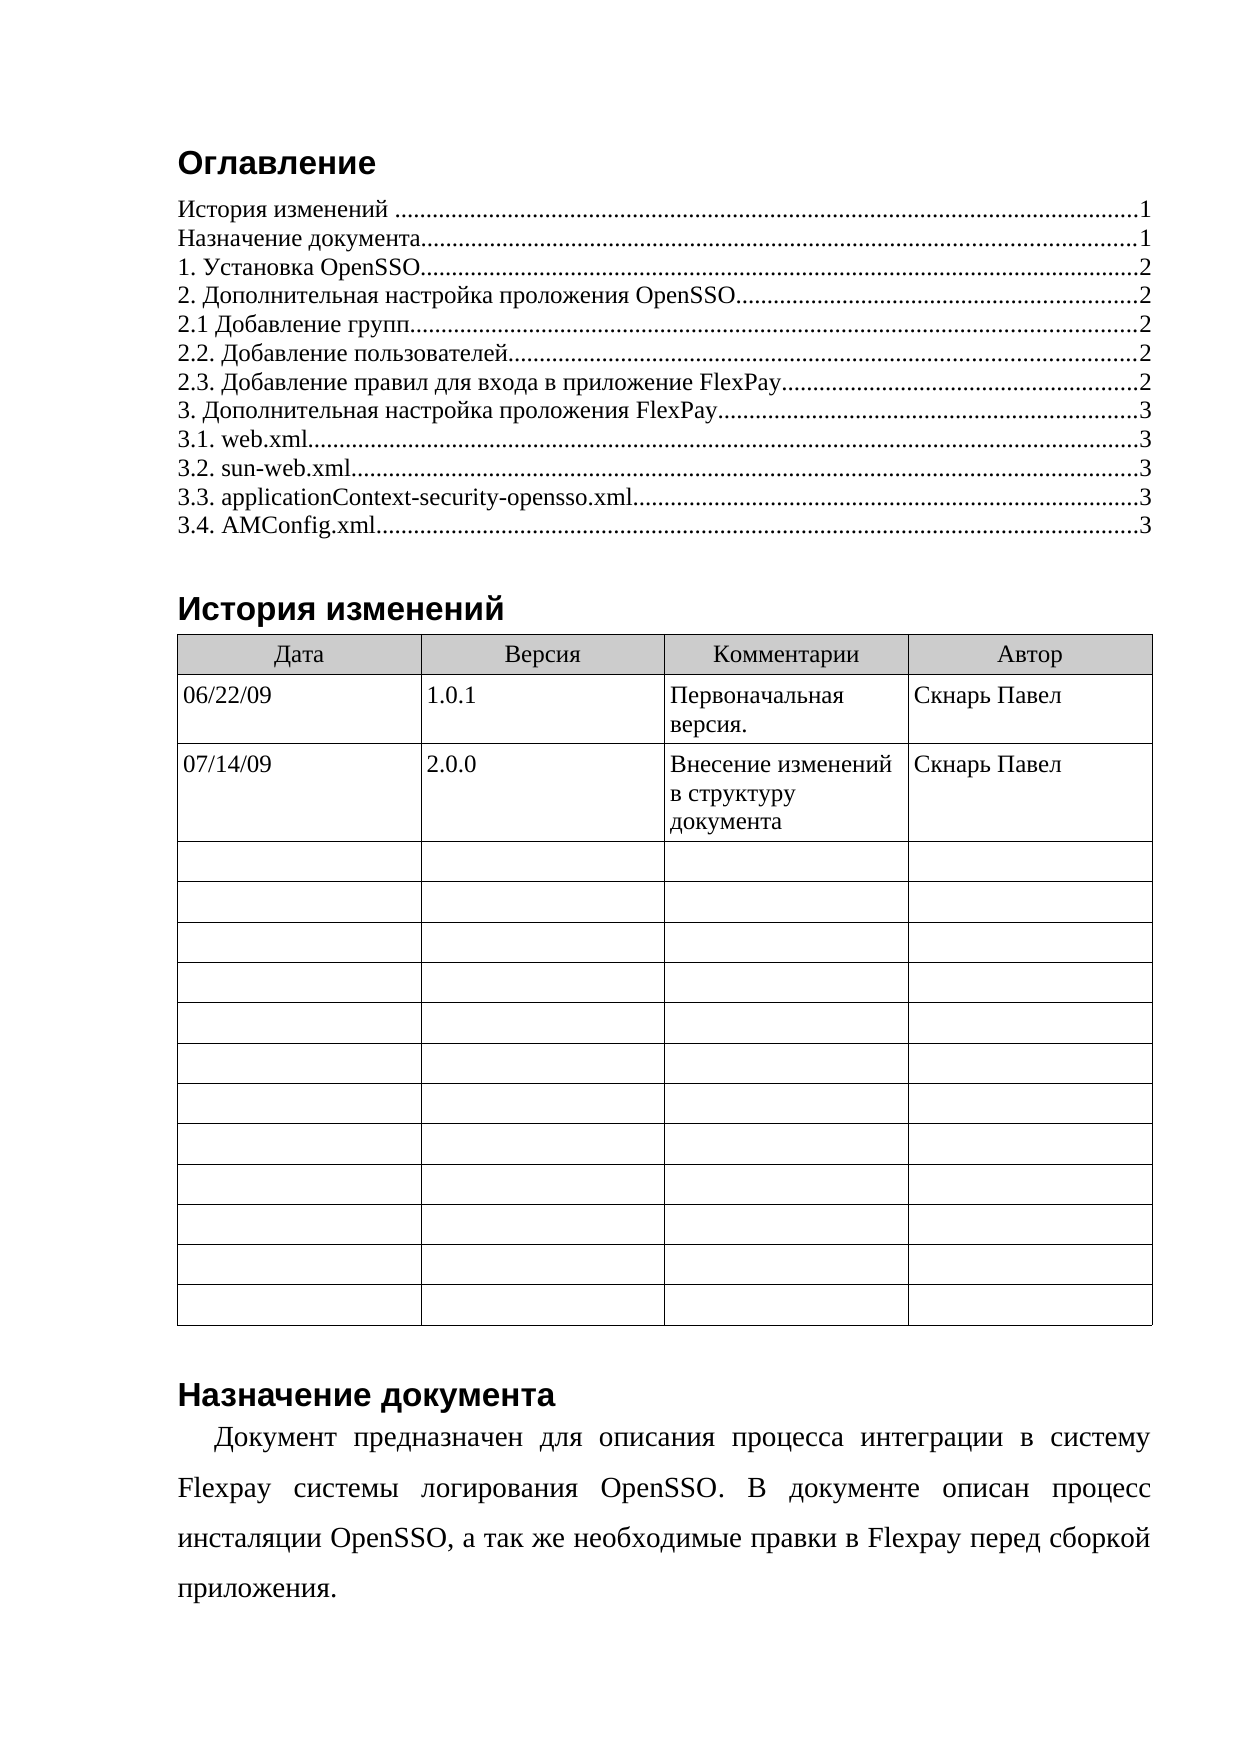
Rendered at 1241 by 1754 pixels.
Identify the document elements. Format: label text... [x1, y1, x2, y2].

table_cell Первоначальная версия. [665, 675, 908, 743]
table_cell [422, 963, 664, 1002]
table_header Автор [909, 635, 1152, 674]
table_cell [665, 1124, 908, 1163]
table_cell 22.06.09 [178, 675, 421, 743]
table_cell [909, 1084, 1152, 1123]
table_cell [665, 1084, 908, 1123]
table_cell [665, 1245, 908, 1284]
table_cell [422, 1124, 664, 1163]
text 3. Дополнительная настройка проложения FlexPay 3 [177, 395, 1152, 424]
table_cell [178, 1003, 421, 1042]
table_cell [422, 1165, 664, 1204]
text История изменений 1 [177, 194, 1152, 223]
table_cell [178, 1044, 421, 1083]
table_cell [422, 1044, 664, 1083]
table_cell [909, 1285, 1152, 1325]
table_cell [665, 1285, 908, 1325]
table_cell [178, 1084, 421, 1123]
table_cell [422, 1205, 664, 1244]
table_cell [909, 1044, 1152, 1083]
table_cell [422, 923, 664, 962]
table_cell [422, 882, 664, 922]
table_cell 14.07.09 [178, 744, 421, 841]
table_cell [422, 1285, 664, 1325]
table_cell [422, 1003, 664, 1042]
table_cell [665, 923, 908, 962]
text 3.4. AMConfig.xml 3 [177, 510, 1152, 539]
text 2.3. Добавление правил для входа в приложение FlexPay 2 [177, 367, 1152, 395]
table_cell [178, 1165, 421, 1204]
text 2.1 Добавление групп 2 [177, 309, 1152, 338]
text Документ предназначен для описания процесса интеграции в систему Flexpay системы логирования OpenSSO. В документе описан процесс инсталяции OpenSSO, а так же необходимые правки в Flexpay перед сборкой приложения. [177, 1419, 1152, 1604]
table_header Комментарии [665, 635, 908, 674]
table_cell [909, 842, 1152, 881]
text 1. Установка OpenSSO 2 [177, 252, 1152, 280]
text 3.2. sun-web.xml 3 [177, 453, 1152, 482]
table_cell [909, 1003, 1152, 1042]
table_cell [665, 1165, 908, 1204]
text 2.2. Добавление пользователей 2 [177, 338, 1152, 367]
text 3.3. applicationContext-security-opensso.xml 3 [177, 482, 1152, 510]
table_cell Скнарь Павел [909, 744, 1152, 841]
table_cell [665, 842, 908, 881]
table_cell [178, 882, 421, 922]
table_cell [665, 882, 908, 922]
table_cell [665, 963, 908, 1002]
table_cell [178, 963, 421, 1002]
table_cell [665, 1205, 908, 1244]
table_cell [909, 1205, 1152, 1244]
subtitle История изменений [177, 589, 1152, 627]
table_cell [178, 1124, 421, 1163]
table_cell 1.0.1 [422, 675, 664, 743]
table_cell [665, 1044, 908, 1083]
table_cell [178, 1245, 421, 1284]
subtitle Оглавление [177, 143, 1152, 182]
text Назначение документа 1 [177, 223, 1152, 252]
table_cell [422, 1084, 664, 1123]
table_cell [909, 1165, 1152, 1204]
text 3.1. web.xml 3 [177, 424, 1152, 453]
table_cell [665, 1003, 908, 1042]
table_cell Скнарь Павел [909, 675, 1152, 743]
table_cell [178, 1205, 421, 1244]
table_cell Внесение изменений в структуру документа [665, 744, 908, 841]
table_cell [178, 1285, 421, 1325]
table_cell 2.0.0 [422, 744, 664, 841]
table_header Версия [422, 635, 664, 674]
table_cell [909, 1124, 1152, 1163]
table_cell [422, 842, 664, 881]
table_cell [422, 1245, 664, 1284]
subtitle Назначение документа [177, 1375, 1152, 1413]
table_header Дата [178, 635, 421, 674]
table_cell [909, 1245, 1152, 1284]
table_cell [909, 963, 1152, 1002]
table_cell [909, 882, 1152, 922]
table_cell [178, 923, 421, 962]
table_cell [178, 842, 421, 881]
text 2. Дополнительная настройка проложения OpenSSO 2 [177, 280, 1152, 309]
table_cell [909, 923, 1152, 962]
